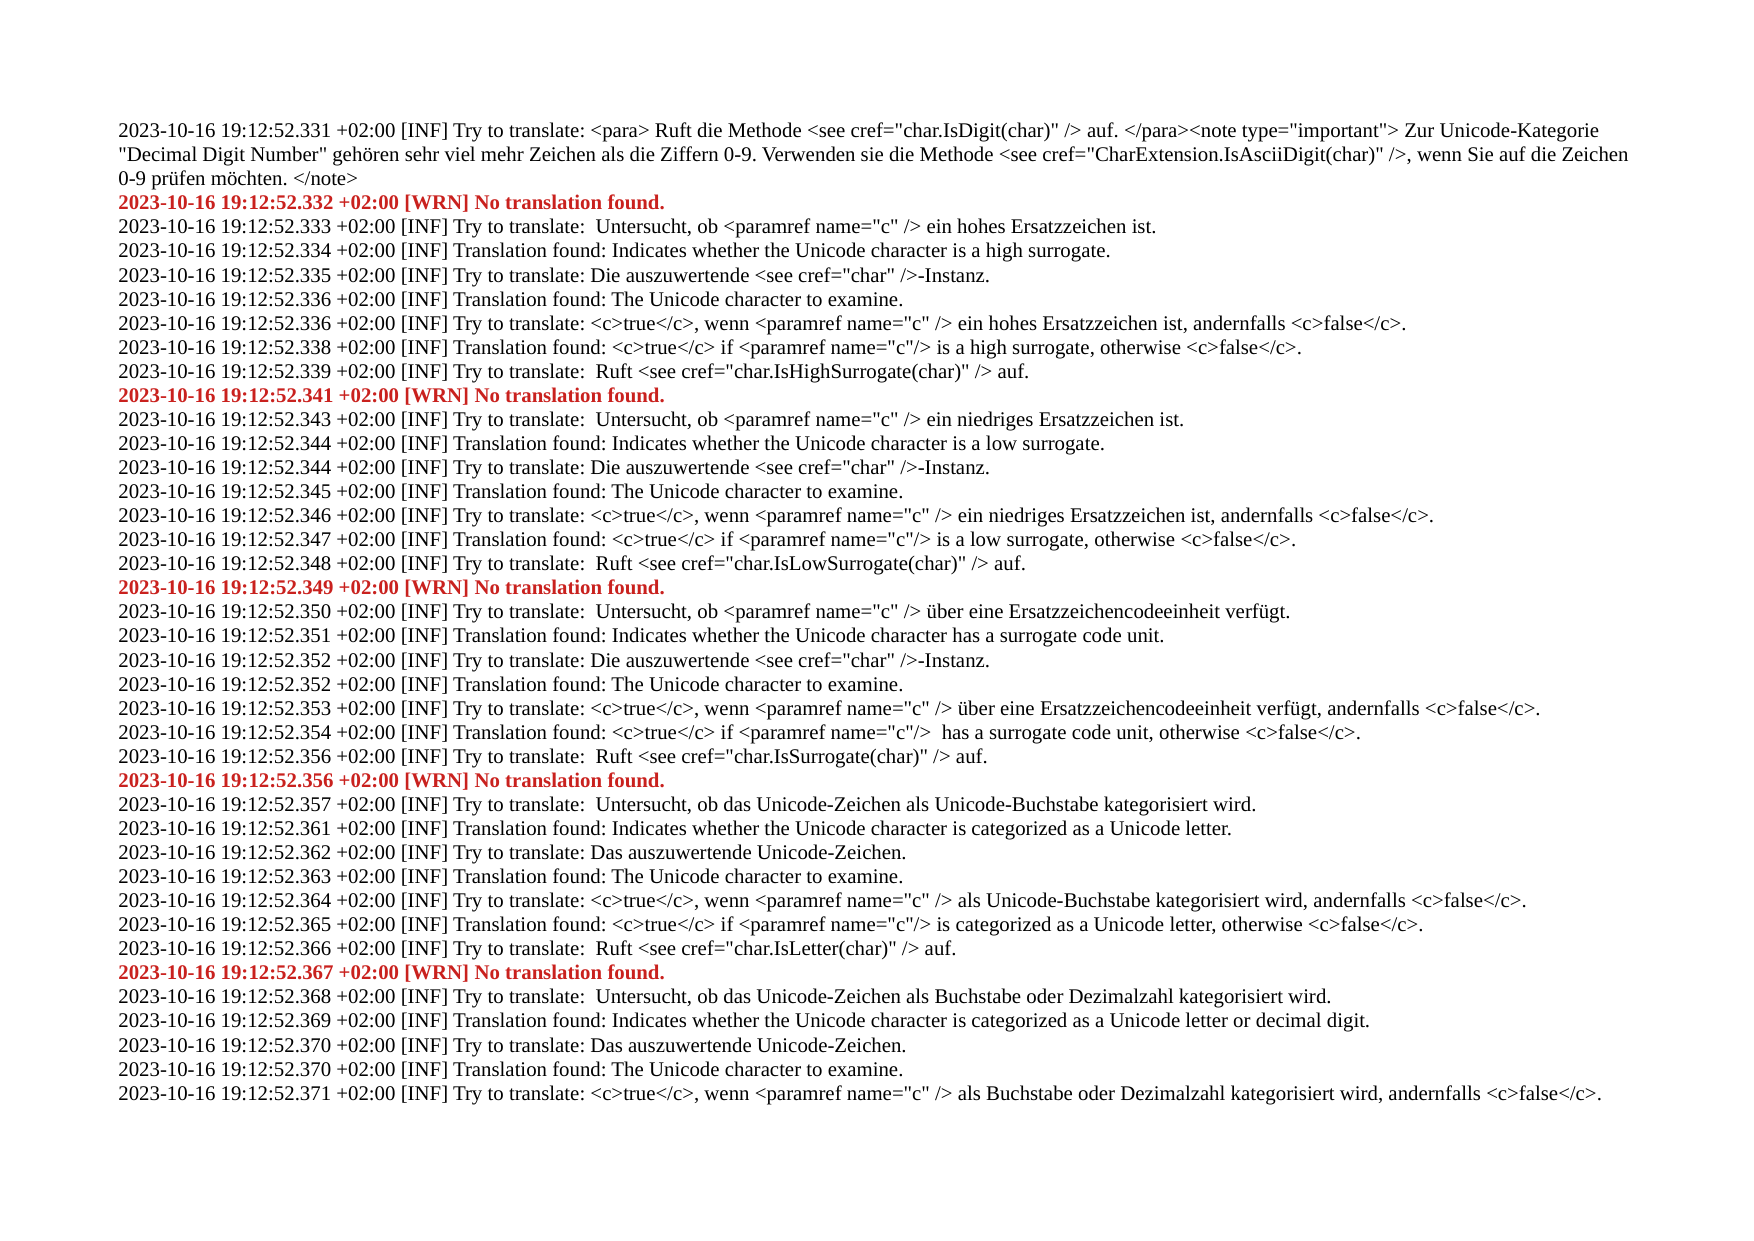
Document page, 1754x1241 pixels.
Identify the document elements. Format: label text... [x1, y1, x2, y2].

text 2023-10-16 19:12:52.331 +02:00 [INF] Try to translate: <para> Ruft die Methode <see cref="char.IsDigit(char)" /> auf. </para><note type="important"> Zur Unicode-Kategorie "Decimal Digit Number" gehören sehr viel mehr Zeichen als die Ziffern 0-9. Verwenden sie die Methode <see cref="CharExtension.IsAsciiDigit(char)" />, wenn Sie auf die Zeichen 0-9 prüfen möchten. </note> [118, 118, 1636, 190]
text 2023-10-16 19:12:52.334 +02:00 [INF] Translation found: Indicates whether the Unicode character is a high surrogate. [118, 238, 1636, 262]
text 2023-10-16 19:12:52.349 +02:00 [WRN] No translation found. [118, 575, 1636, 599]
text 2023-10-16 19:12:52.367 +02:00 [WRN] No translation found. [118, 960, 1636, 984]
text 2023-10-16 19:12:52.361 +02:00 [INF] Translation found: Indicates whether the Unicode character is categorized as a Unicode letter. [118, 816, 1636, 840]
text 2023-10-16 19:12:52.343 +02:00 [INF] Try to translate: Untersucht, ob <paramref name="c" /> ein niedriges Ersatzzeichen ist. [118, 407, 1636, 431]
text 2023-10-16 19:12:52.363 +02:00 [INF] Translation found: The Unicode character to examine. [118, 864, 1636, 888]
text 2023-10-16 19:12:52.365 +02:00 [INF] Translation found: <c>true</c> if <paramref name="c"/> is categorized as a Unicode letter, otherwise <c>false</c>. [118, 912, 1636, 936]
text 2023-10-16 19:12:52.352 +02:00 [INF] Try to translate: Die auszuwertende <see cref="char" />-Instanz. [118, 647, 1636, 672]
text 2023-10-16 19:12:52.351 +02:00 [INF] Translation found: Indicates whether the Unicode character has a surrogate code unit. [118, 623, 1636, 647]
text 2023-10-16 19:12:52.345 +02:00 [INF] Translation found: The Unicode character to examine. [118, 479, 1636, 503]
text 2023-10-16 19:12:52.338 +02:00 [INF] Translation found: <c>true</c> if <paramref name="c"/> is a high surrogate, otherwise <c>false</c>. [118, 335, 1636, 359]
text 2023-10-16 19:12:52.369 +02:00 [INF] Translation found: Indicates whether the Unicode character is categorized as a Unicode letter or decimal digit. [118, 1008, 1636, 1032]
text 2023-10-16 19:12:52.356 +02:00 [INF] Try to translate: Ruft <see cref="char.IsSurrogate(char)" /> auf. [118, 744, 1636, 768]
text 2023-10-16 19:12:52.354 +02:00 [INF] Translation found: <c>true</c> if <paramref name="c"/> has a surrogate code unit, otherwise <c>false</c>. [118, 720, 1636, 744]
text 2023-10-16 19:12:52.335 +02:00 [INF] Try to translate: Die auszuwertende <see cref="char" />-Instanz. [118, 262, 1636, 287]
text 2023-10-16 19:12:52.357 +02:00 [INF] Try to translate: Untersucht, ob das Unicode-Zeichen als Unicode-Buchstabe kategorisiert wird. [118, 792, 1636, 816]
text 2023-10-16 19:12:52.341 +02:00 [WRN] No translation found. [118, 383, 1636, 407]
text 2023-10-16 19:12:52.370 +02:00 [INF] Try to translate: Das auszuwertende Unicode-Zeichen. [118, 1032, 1636, 1057]
text 2023-10-16 19:12:52.332 +02:00 [WRN] No translation found. [118, 190, 1636, 214]
text 2023-10-16 19:12:52.352 +02:00 [INF] Translation found: The Unicode character to examine. [118, 672, 1636, 696]
text 2023-10-16 19:12:52.364 +02:00 [INF] Try to translate: <c>true</c>, wenn <paramref name="c" /> als Unicode-Buchstabe kategorisiert wird, andernfalls <c>false</c>. [118, 888, 1636, 912]
text 2023-10-16 19:12:52.339 +02:00 [INF] Try to translate: Ruft <see cref="char.IsHighSurrogate(char)" /> auf. [118, 359, 1636, 383]
text 2023-10-16 19:12:52.362 +02:00 [INF] Try to translate: Das auszuwertende Unicode-Zeichen. [118, 840, 1636, 864]
text 2023-10-16 19:12:52.371 +02:00 [INF] Try to translate: <c>true</c>, wenn <paramref name="c" /> als Buchstabe oder Dezimalzahl kategorisiert wird, andernfalls <c>false</c>. [118, 1081, 1636, 1105]
text 2023-10-16 19:12:52.344 +02:00 [INF] Try to translate: Die auszuwertende <see cref="char" />-Instanz. [118, 455, 1636, 479]
text 2023-10-16 19:12:52.346 +02:00 [INF] Try to translate: <c>true</c>, wenn <paramref name="c" /> ein niedriges Ersatzzeichen ist, andernfalls <c>false</c>. [118, 503, 1636, 527]
text 2023-10-16 19:12:52.333 +02:00 [INF] Try to translate: Untersucht, ob <paramref name="c" /> ein hohes Ersatzzeichen ist. [118, 214, 1636, 238]
text 2023-10-16 19:12:52.348 +02:00 [INF] Try to translate: Ruft <see cref="char.IsLowSurrogate(char)" /> auf. [118, 551, 1636, 575]
text 2023-10-16 19:12:52.350 +02:00 [INF] Try to translate: Untersucht, ob <paramref name="c" /> über eine Ersatzzeichencodeeinheit verfügt. [118, 599, 1636, 623]
text 2023-10-16 19:12:52.356 +02:00 [WRN] No translation found. [118, 768, 1636, 792]
text 2023-10-16 19:12:52.370 +02:00 [INF] Translation found: The Unicode character to examine. [118, 1057, 1636, 1081]
text 2023-10-16 19:12:52.344 +02:00 [INF] Translation found: Indicates whether the Unicode character is a low surrogate. [118, 431, 1636, 455]
text 2023-10-16 19:12:52.336 +02:00 [INF] Try to translate: <c>true</c>, wenn <paramref name="c" /> ein hohes Ersatzzeichen ist, andernfalls <c>false</c>. [118, 311, 1636, 335]
text 2023-10-16 19:12:52.368 +02:00 [INF] Try to translate: Untersucht, ob das Unicode-Zeichen als Buchstabe oder Dezimalzahl kategorisiert wird. [118, 984, 1636, 1008]
text 2023-10-16 19:12:52.353 +02:00 [INF] Try to translate: <c>true</c>, wenn <paramref name="c" /> über eine Ersatzzeichencodeeinheit verfügt, andernfalls <c>false</c>. [118, 696, 1636, 720]
text 2023-10-16 19:12:52.366 +02:00 [INF] Try to translate: Ruft <see cref="char.IsLetter(char)" /> auf. [118, 936, 1636, 960]
text 2023-10-16 19:12:52.347 +02:00 [INF] Translation found: <c>true</c> if <paramref name="c"/> is a low surrogate, otherwise <c>false</c>. [118, 527, 1636, 551]
text 2023-10-16 19:12:52.336 +02:00 [INF] Translation found: The Unicode character to examine. [118, 287, 1636, 311]
